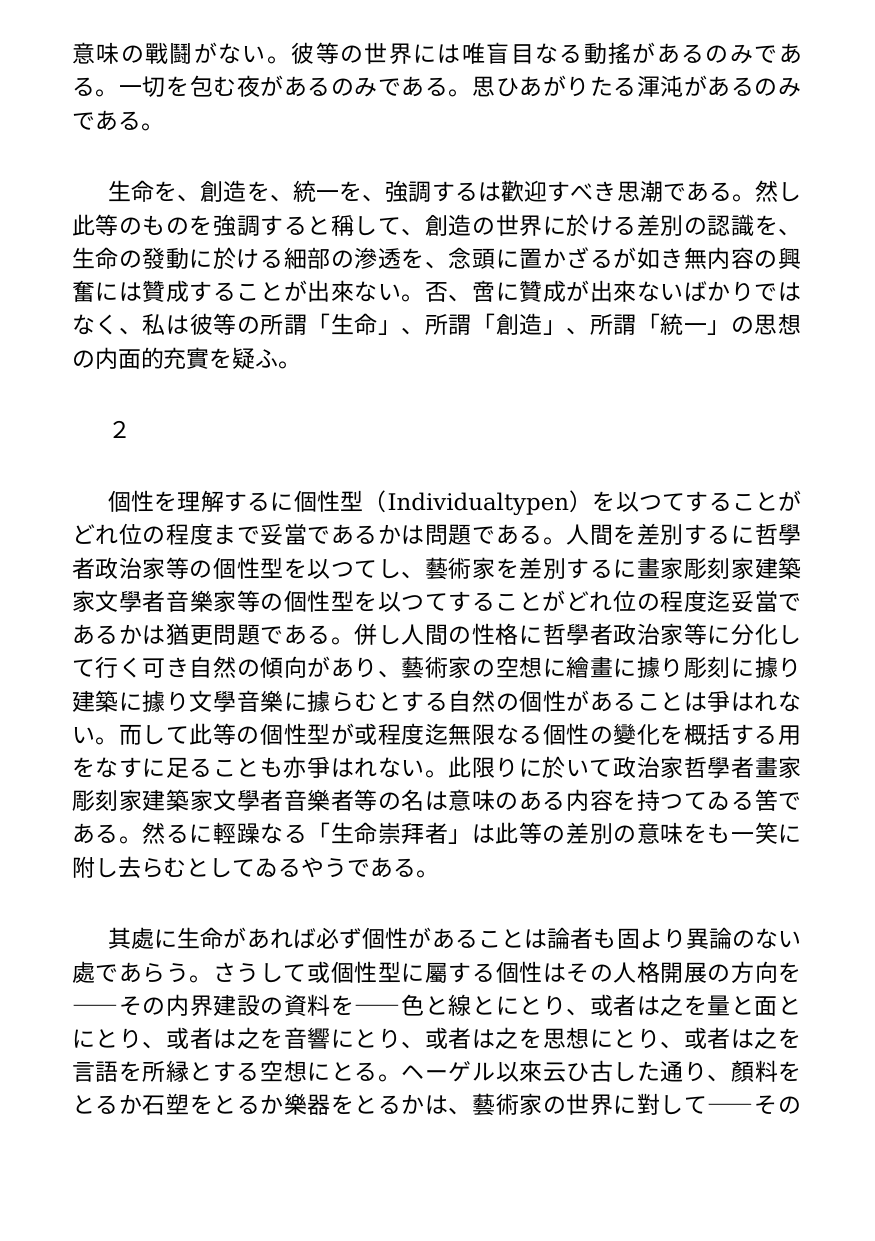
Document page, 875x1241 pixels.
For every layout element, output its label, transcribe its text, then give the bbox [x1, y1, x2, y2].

text ２ [72, 412, 802, 445]
text 個性を理解するに個性型（Individualtypen）を以つてすることがどれ位の程度まで妥當であるかは問題である。人間を差別するに哲學者政治家等の個性型を以つてし、藝術家を差別するに畫家彫刻家建築家文學者音樂家等の個性型を以つてすることがどれ位の程度迄妥當であるかは猶更問題である。併し人間の性格に哲學者政治家等に分化して行く可き自然の傾向があり、藝術家の空想に繪畫に據り彫刻に據り建築に據り文學音樂に據らむとする自然の個性があることは爭はれない。而して此等の個性型が或程度迄無限なる個性の變化を概括する用をなすに足ることも亦爭はれない。此限りに於いて政治家哲學者畫家彫刻家建築家文學者音樂者等の名は意味のある内容を持つてゐる筈である。然るに輕躁なる「生命崇拜者」は此等の差別の意味をも一笑に附し去らむとしてゐるやうである。 [72, 484, 802, 883]
text 意味の戰鬪がない。彼等の世界には唯盲目なる動搖があるのみである。一切を包む夜があるのみである。思ひあがりたる渾沌があるのみである。 [72, 36, 802, 136]
text 其處に生命があれば必ず個性があることは論者も固より異論のない處であらう。さうして或個性型に屬する個性はその人格開展の方向を――その内界建設の資料を――色と線とにとり、或者は之を量と面とにとり、或者は之を音響にとり、或者は之を思想にとり、或者は之を言語を所縁とする空想にとる。ヘーゲル以來云ひ古した通り、顏料をとるか石塑をとるか樂器をとるかは、藝術家の世界に對して――その [72, 921, 802, 1121]
text 生命を、創造を、統一を、強調するは歡迎すべき思潮である。然し此等のものを強調すると稱して、創造の世界に於ける差別の認識を、生命の發動に於ける細部の滲透を、念頭に置かざるが如き無内容の興奮には贊成することが出來ない。否、啻に贊成が出來ないばかりではなく、私は彼等の所謂「生命」、所謂「創造」、所謂「統一」の思想の内面的充實を疑ふ。 [72, 174, 802, 374]
